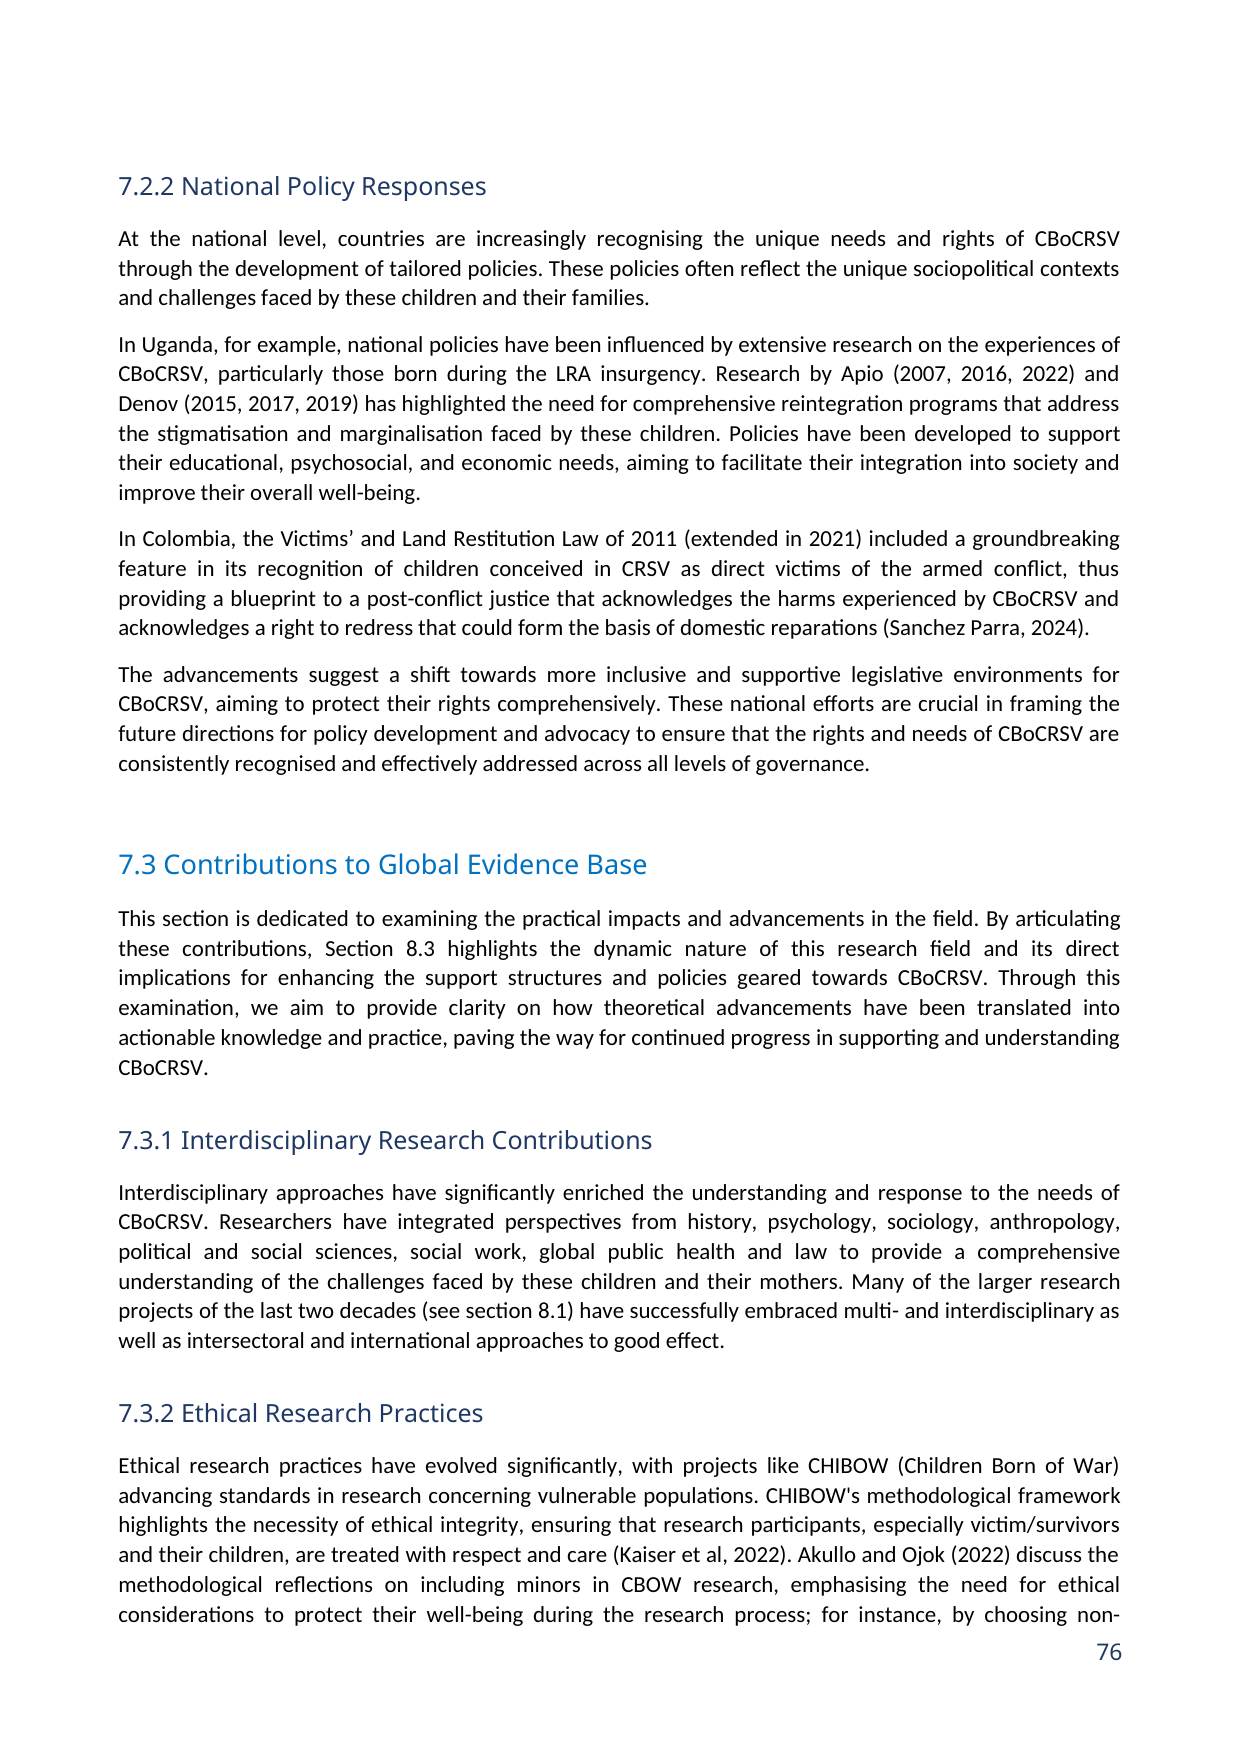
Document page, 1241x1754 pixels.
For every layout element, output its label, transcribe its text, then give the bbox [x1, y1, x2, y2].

text In Colombia, the Victims’ and Land Restitution Law of 2011 (extended in 2021) included a groundbreaking feature in its recognition of children conceived in CRSV as direct victims of the armed conflict, thus providing a blueprint to a post-conflict justice that acknowledges the harms experienced by CBoCRSV and acknowledges a right to redress that could form the basis of domestic reparations (Sanchez Parra, 2024). [118, 524, 1122, 642]
text Interdisciplinary approaches have significantly enriched the understanding and response to the needs of CBoCRSV. Researchers have integrated perspectives from history, psychology, sociology, anthropology, political and social sciences, social work, global public health and law to provide a comprehensive understanding of the challenges faced by these children and their mothers. Many of the larger research projects of the last two decades (see section 8.1) have successfully embraced multi- and interdisciplinary as well as intersectoral and international approaches to good effect. [118, 1178, 1122, 1354]
text In Uganda, for example, national policies have been influenced by extensive research on the experiences of CBoCRSV, particularly those born during the LRA insurgency. Research by Apio (2007, 2016, 2022) and Denov (2015, 2017, 2019) has highlighted the need for comprehensive reintegration programs that address the stigmatisation and marginalisation faced by these children. Policies have been developed to support their educational, psychosocial, and economic needs, aiming to facilitate their integration into society and improve their overall well-being. [118, 330, 1122, 506]
text This section is dedicated to examining the practical impacts and advancements in the field. By articulating these contributions, Section 8.3 highlights the dynamic nature of this research field and its direct implications for enhancing the support structures and policies geared towards CBoCRSV. Through this examination, we aim to provide clarity on how theoretical advancements have been translated into actionable knowledge and practice, paving the way for continued progress in supporting and understanding CBoCRSV. [118, 904, 1122, 1081]
subtitle 7.3.1 Interdisciplinary Research Contributions [118, 1122, 1122, 1156]
text At the national level, countries are increasingly recognising the unique needs and rights of CBoCRSV through the development of tailored policies. These policies often reflect the unique sociopolitical contexts and challenges faced by these children and their families. [118, 224, 1122, 311]
text The advancements suggest a shift towards more inclusive and supportive legislative environments for CBoCRSV, aiming to protect their rights comprehensively. These national efforts are crucial in framing the future directions for policy development and advocacy to ensure that the rights and needs of CBoCRSV are consistently recognised and effectively addressed across all levels of governance. [118, 660, 1122, 777]
subtitle 7.3.2 Ethical Research Practices [118, 1396, 1122, 1430]
subtitle 7.2.2 National Policy Responses [118, 169, 1122, 203]
text Ethical research practices have evolved significantly, with projects like CHIBOW (Children Born of War) advancing standards in research concerning vulnerable populations. CHIBOW's methodological framework highlights the necessity of ethical integrity, ensuring that research participants, especially victim/survivors and their children, are treated with respect and care (Kaiser et al, 2022). Akullo and Ojok (2022) discuss the methodological reflections on including minors in CBOW research, emphasising the need for ethical considerations to protect their well-being during the research process; for instance, by choosing non- [118, 1451, 1122, 1628]
subtitle 7.3 Contributions to Global Evidence Base [118, 846, 1122, 883]
